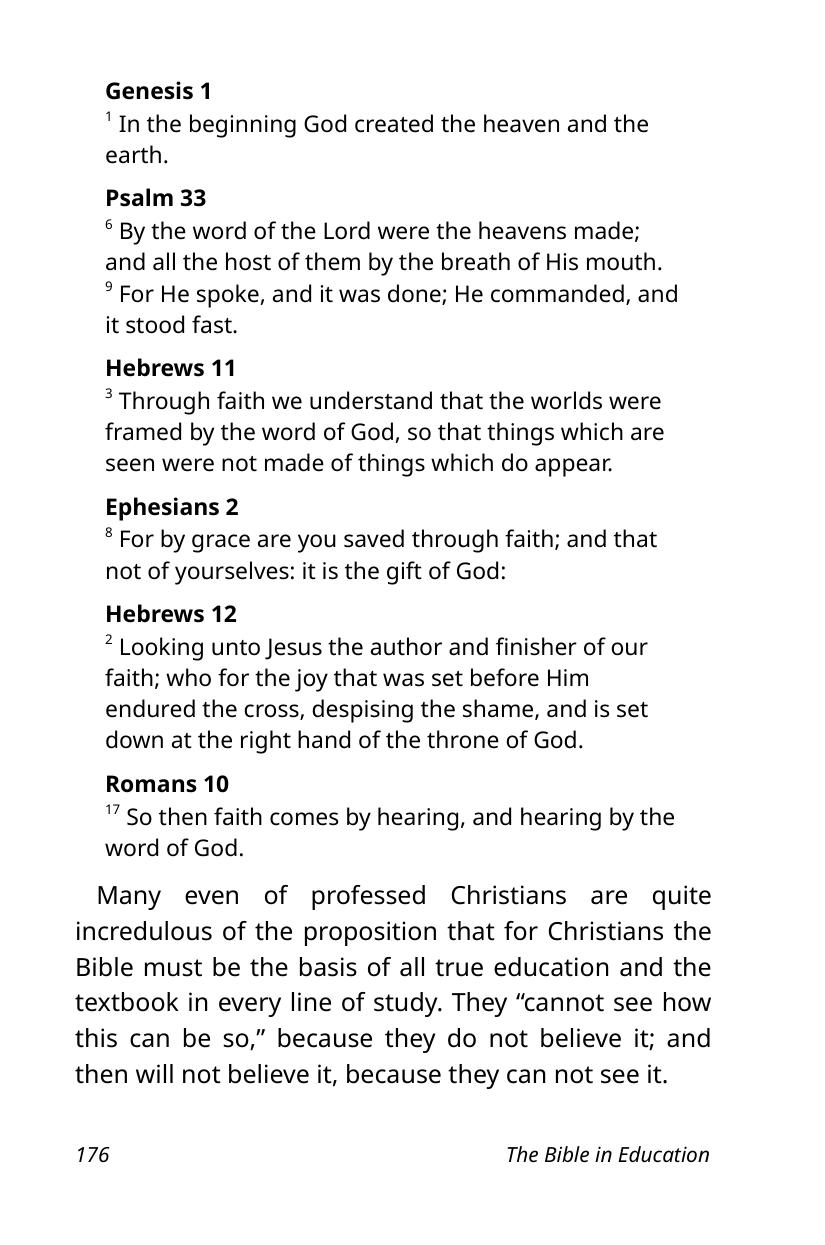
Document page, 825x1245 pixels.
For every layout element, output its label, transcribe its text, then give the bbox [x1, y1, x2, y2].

text Many even of professed Christians are quite incredulous of the proposition that for Christians the Bible must be the basis of all true education and the textbook in every line of study. They “cannot see how this can be so,” because they do not believe it; and then will not believe it, because they can not see it. [75, 878, 712, 1091]
text Genesis 1 [105, 75, 712, 106]
text 2 Looking unto Jesus the author and finisher of our faith; who for the joy that was set before Him endured the cross, despising the shame, and is set down at the right hand of the throne of God. [105, 631, 682, 756]
text 6 By the word of the Lord were the heavens made; and all the host of them by the breath of His mouth. [105, 215, 682, 277]
text 8 For by grace are you saved through faith; and that not of yourselves: it is the gift of God: [105, 523, 682, 586]
text Romans 10 [105, 768, 712, 799]
text 17 So then faith comes by hearing, and hearing by the word of God. [105, 800, 682, 863]
text 1 In the beginning God created the heaven and the earth. [105, 108, 682, 170]
text Ephesians 2 [105, 491, 712, 522]
text 3 Through faith we understand that the worlds were framed by the word of God, so that things which are seen were not made of things which do appear. [105, 385, 682, 478]
text Hebrews 11 [105, 352, 712, 383]
text Hebrews 12 [105, 598, 712, 629]
text 9 For He spoke, and it was done; He commanded, and it stood fast. [105, 277, 682, 340]
text Psalm 33 [105, 182, 712, 213]
